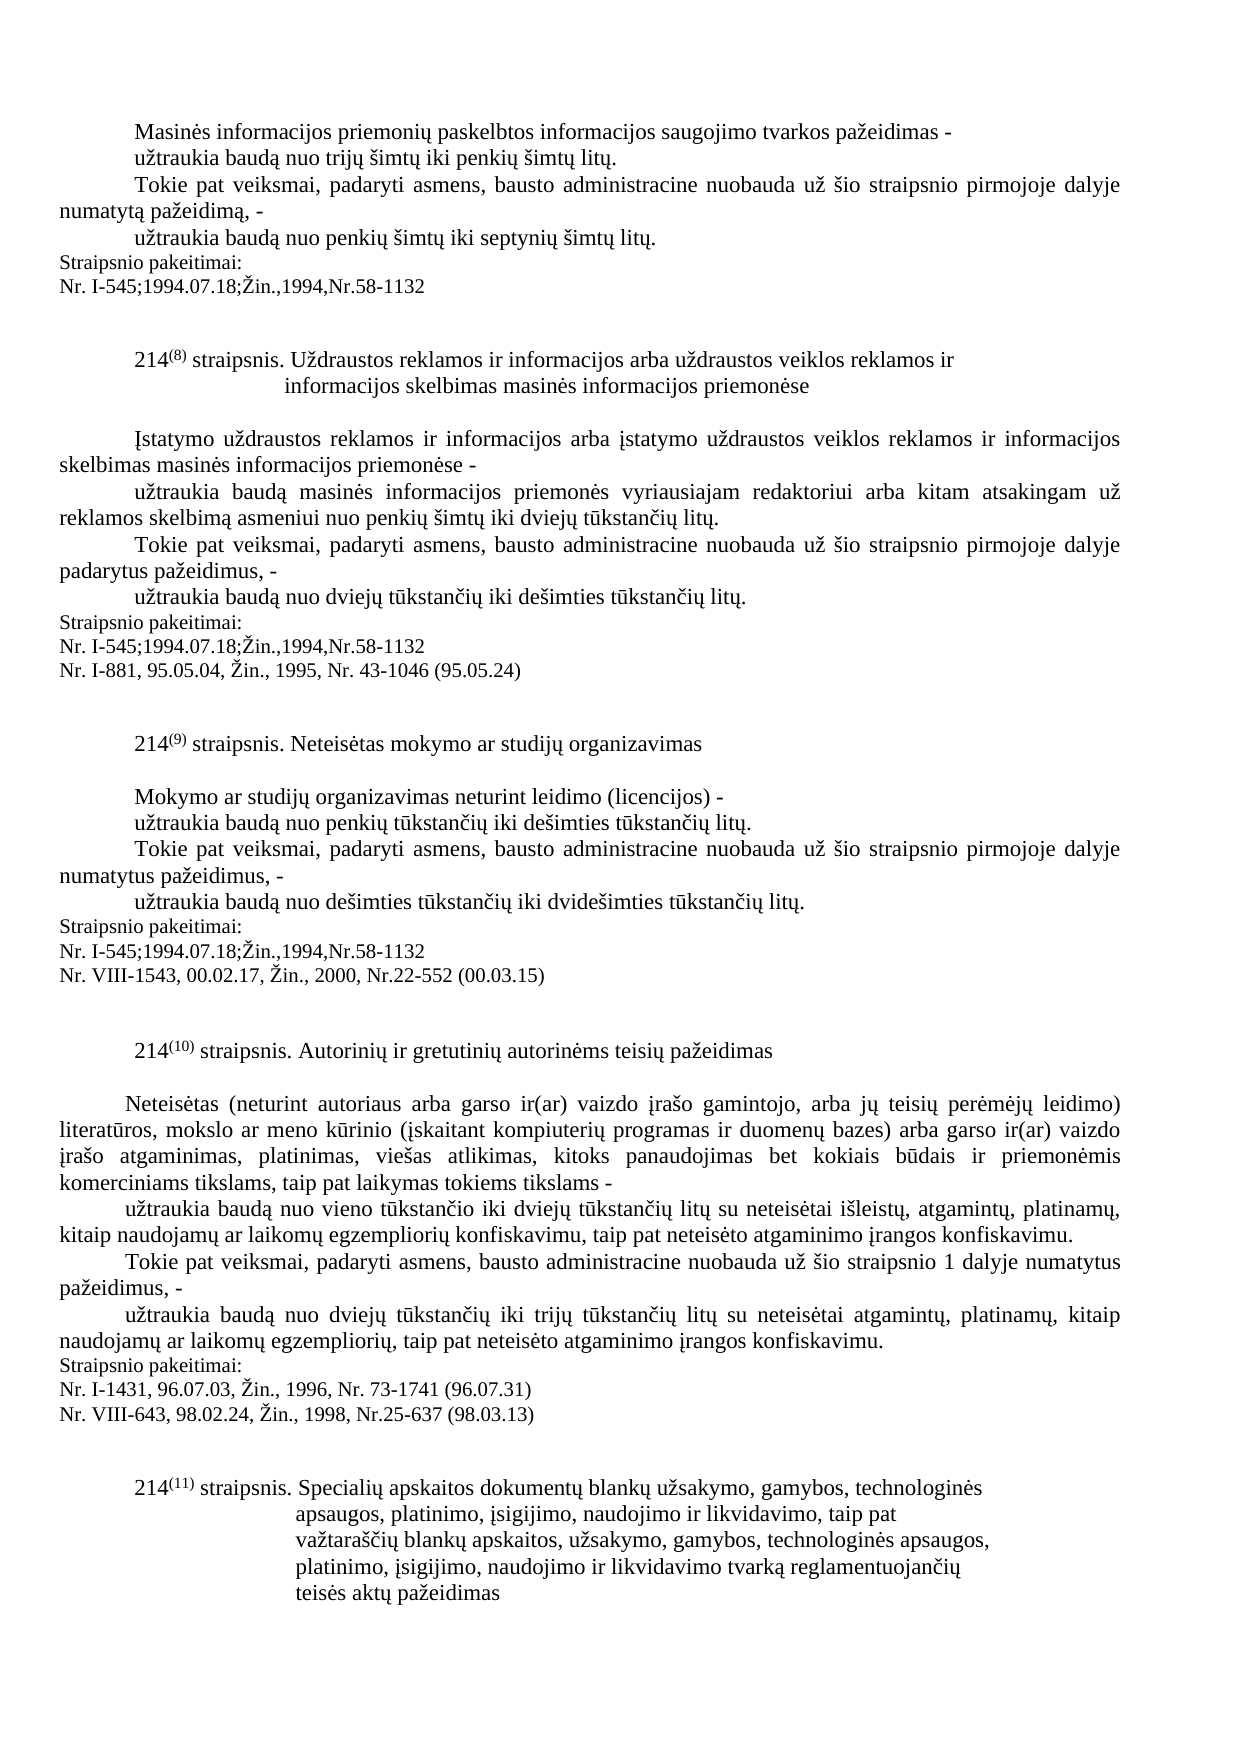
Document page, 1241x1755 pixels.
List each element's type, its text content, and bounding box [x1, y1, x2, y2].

text Mokymo ar studijų organizavimas neturint leidimo (licencijos) - [59, 783, 1122, 809]
text Tokie pat veiksmai, padaryti asmens, bausto administracine nuobauda už šio straipsnio 1 dalyje numatytus pažeidimus, - [59, 1248, 1122, 1301]
text Nr. I-881, 95.05.04, Žin., 1995, Nr. 43-1046 (95.05.24) [59, 658, 1122, 682]
text 214(11) straipsnis. Specialių apskaitos dokumentų blankų užsakymo, gamybos, technologinės [134, 1474, 1122, 1500]
text Nr. VIII-1543, 00.02.17, Žin., 2000, Nr.22-552 (00.03.15) [59, 963, 1122, 987]
text Nr. I-1431, 96.07.03, Žin., 1996, Nr. 73-1741 (96.07.31) [59, 1377, 1122, 1401]
text Nr. I-545;1994.07.18;Žin.,1994,Nr.58-1132 [59, 938, 1122, 963]
text Įstatymo uždraustos reklamos ir informacijos arba įstatymo uždraustos veiklos reklamos ir informacijos skelbimas masinės informacijos priemonėse - [59, 425, 1122, 478]
text Nr. I-545;1994.07.18;Žin.,1994,Nr.58-1132 [59, 274, 1122, 298]
text užtraukia baudą nuo dviejų tūkstančių iki dešimties tūkstančių litų. [59, 583, 1122, 610]
text 214(10) straipsnis. Autorinių ir gretutinių autorinėms teisių pažeidimas [59, 1037, 1122, 1063]
text Straipsnio pakeitimai: [59, 250, 1122, 274]
text užtraukia baudą masinės informacijos priemonės vyriausiajam redaktoriui arba kitam atsakingam už reklamos skelbimą asmeniui nuo penkių šimtų iki dviejų tūkstančių litų. [59, 478, 1122, 531]
text 214(8) straipsnis. Uždraustos reklamos ir informacijos arba uždraustos veiklos reklamos ir [59, 346, 1122, 372]
text informacijos skelbimas masinės informacijos priemonėse [209, 372, 1122, 399]
text 214(9) straipsnis. Neteisėtas mokymo ar studijų organizavimas [59, 730, 1122, 756]
text Straipsnio pakeitimai: [59, 610, 1122, 634]
text Neteisėtas (neturint autoriaus arba garso ir(ar) vaizdo įrašo gamintojo, arba jų teisių perėmėjų leidimo) literatūros, mokslo ar meno kūrinio (įskaitant kompiuterių programas ir duomenų bazes) arba garso ir(ar) vaizdo įrašo atgaminimas, platinimas, viešas atlikimas, kitoks panaudojimas bet kokiais būdais ir priemonėmis komerciniams tikslams, taip pat laikymas tokiems tikslams - [59, 1090, 1122, 1195]
text apsaugos, platinimo, įsigijimo, naudojimo ir likvidavimo, taip pat [295, 1500, 1122, 1526]
text Nr. VIII-643, 98.02.24, Žin., 1998, Nr.25-637 (98.03.13) [59, 1401, 1122, 1426]
text užtraukia baudą nuo dviejų tūkstančių iki trijų tūkstančių litų su neteisėtai atgamintų, platinamų, kitaip naudojamų ar laikomų egzempliorių, taip pat neteisėto atgaminimo įrangos konfiskavimu. [59, 1301, 1122, 1353]
text Nr. I-545;1994.07.18;Žin.,1994,Nr.58-1132 [59, 634, 1122, 658]
text užtraukia baudą nuo penkių šimtų iki septynių šimtų litų. [59, 223, 1122, 250]
text Straipsnio pakeitimai: [59, 914, 1122, 938]
text Masinės informacijos priemonių paskelbtos informacijos saugojimo tvarkos pažeidimas - [59, 118, 1122, 144]
text Tokie pat veiksmai, padaryti asmens, bausto administracine nuobauda už šio straipsnio pirmojoje dalyje numatytus pažeidimus, - [59, 835, 1122, 888]
text Tokie pat veiksmai, padaryti asmens, bausto administracine nuobauda už šio straipsnio pirmojoje dalyje numatytą pažeidimą, - [59, 171, 1122, 223]
text Tokie pat veiksmai, padaryti asmens, bausto administracine nuobauda už šio straipsnio pirmojoje dalyje padarytus pažeidimus, - [59, 531, 1122, 583]
text užtraukia baudą nuo vieno tūkstančio iki dviejų tūkstančių litų su neteisėtai išleistų, atgamintų, platinamų, kitaip naudojamų ar laikomų egzempliorių konfiskavimu, taip pat neteisėto atgaminimo įrangos konfiskavimu. [59, 1195, 1122, 1248]
text teisės aktų pažeidimas [295, 1579, 1122, 1605]
text užtraukia baudą nuo dešimties tūkstančių iki dvidešimties tūkstančių litų. [59, 888, 1122, 914]
text užtraukia baudą nuo trijų šimtų iki penkių šimtų litų. [59, 144, 1122, 171]
text važtaraščių blankų apskaitos, užsakymo, gamybos, technologinės apsaugos, [295, 1526, 1122, 1553]
text platinimo, įsigijimo, naudojimo ir likvidavimo tvarką reglamentuojančių [295, 1553, 1122, 1579]
text užtraukia baudą nuo penkių tūkstančių iki dešimties tūkstančių litų. [59, 809, 1122, 835]
text Straipsnio pakeitimai: [59, 1353, 1122, 1377]
